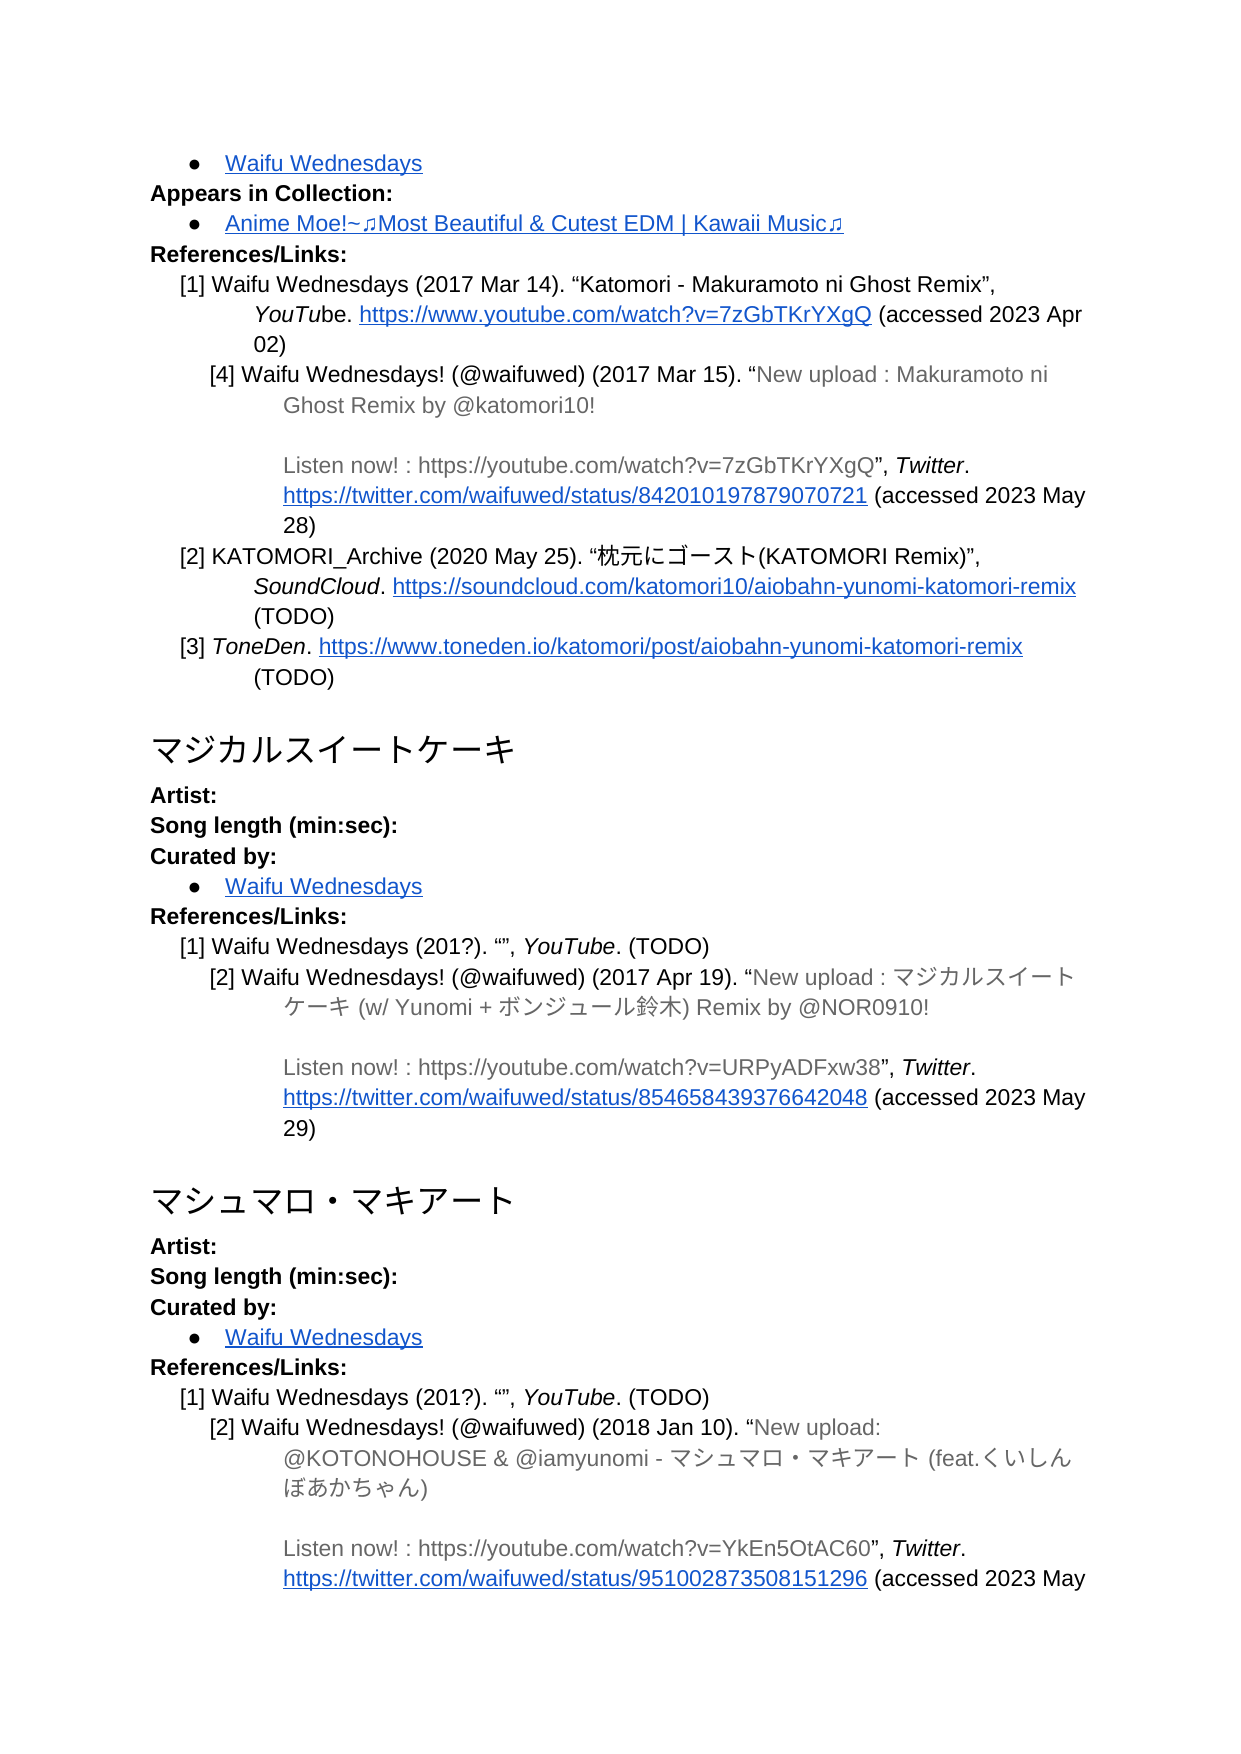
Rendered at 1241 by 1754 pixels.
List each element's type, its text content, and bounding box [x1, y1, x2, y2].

text [2] KATOMORI_Archive (2020 May 25). “枕元にゴースト(KATOMORI Remix)”, SoundCloud. https://soundcloud.com/katomori10/aiobahn-yunomi-katomori-remix (TODO) [179, 543, 1090, 629]
list Waifu Wednesdays [187, 1324, 1090, 1350]
text References/Links: [150, 1354, 1090, 1380]
text [1] Waifu Wednesdays (2017 Mar 14). “Katomori - Makuramoto ni Ghost Remix”, YouTube. https://www.youtube.com/watch?v=7zGbTKrYXgQ (accessed 2023 Apr 02) [179, 271, 1090, 358]
subtitle マシュマロ・マキアート [150, 1182, 1090, 1221]
text Appears in Collection: [150, 180, 1090, 207]
text [1] Waifu Wednesdays (201?). “”, YouTube. (TODO) [179, 933, 1090, 959]
text References/Links: [150, 903, 1090, 929]
text Artist: [150, 1233, 1090, 1259]
text Song length (min:sec): [150, 812, 1090, 839]
list Anime Moe!~♫Most Beautiful & Cutest EDM | Kawaii Music♫ [187, 210, 1090, 237]
text [1] Waifu Wednesdays (201?). “”, YouTube. (TODO) [179, 1384, 1090, 1411]
text [2] Waifu Wednesdays! (@waifuwed) (2018 Jan 10). “New upload: @KOTONOHOUSE & @iamyunomi - マシュマロ・マキアート (feat.くいしんぼあかちゃん) Listen now! : https://youtube.com/watch?v=YkEn5OtAC60”, Twitter. https://twitter.com/waifuwed/status/951002873508151296 (accessed 2023 May [209, 1414, 1090, 1592]
text Song length (min:sec): [150, 1263, 1090, 1290]
list Waifu Wednesdays [187, 873, 1090, 899]
subtitle マジカルスイートケーキ [150, 731, 1090, 770]
list Waifu Wednesdays [187, 150, 1090, 176]
text [2] Waifu Wednesdays! (@waifuwed) (2017 Apr 19). “New upload : マジカルスイートケーキ (w/ Yunomi + ボンジュール鈴木) Remix by @NOR0910! Listen now! : https://youtube.com/watch?v=URPyADFxw38”, Twitter. https://twitter.com/waifuwed/status/854658439376642048 (accessed 2023 May 29) [209, 963, 1090, 1141]
text References/Links: [150, 241, 1090, 267]
text Artist: [150, 782, 1090, 808]
text [3] ToneDen. https://www.toneden.io/katomori/post/aiobahn-yunomi-katomori-remix (TODO) [179, 633, 1090, 690]
text Curated by: [150, 843, 1090, 869]
text [4] Waifu Wednesdays! (@waifuwed) (2017 Mar 15). “New upload : Makuramoto ni Ghost Remix by @katomori10! Listen now! : https://youtube.com/watch?v=7zGbTKrYXgQ”, Twitter. https://twitter.com/waifuwed/status/842010197879070721 (accessed 2023 May 28) [209, 361, 1090, 539]
text Curated by: [150, 1293, 1090, 1320]
